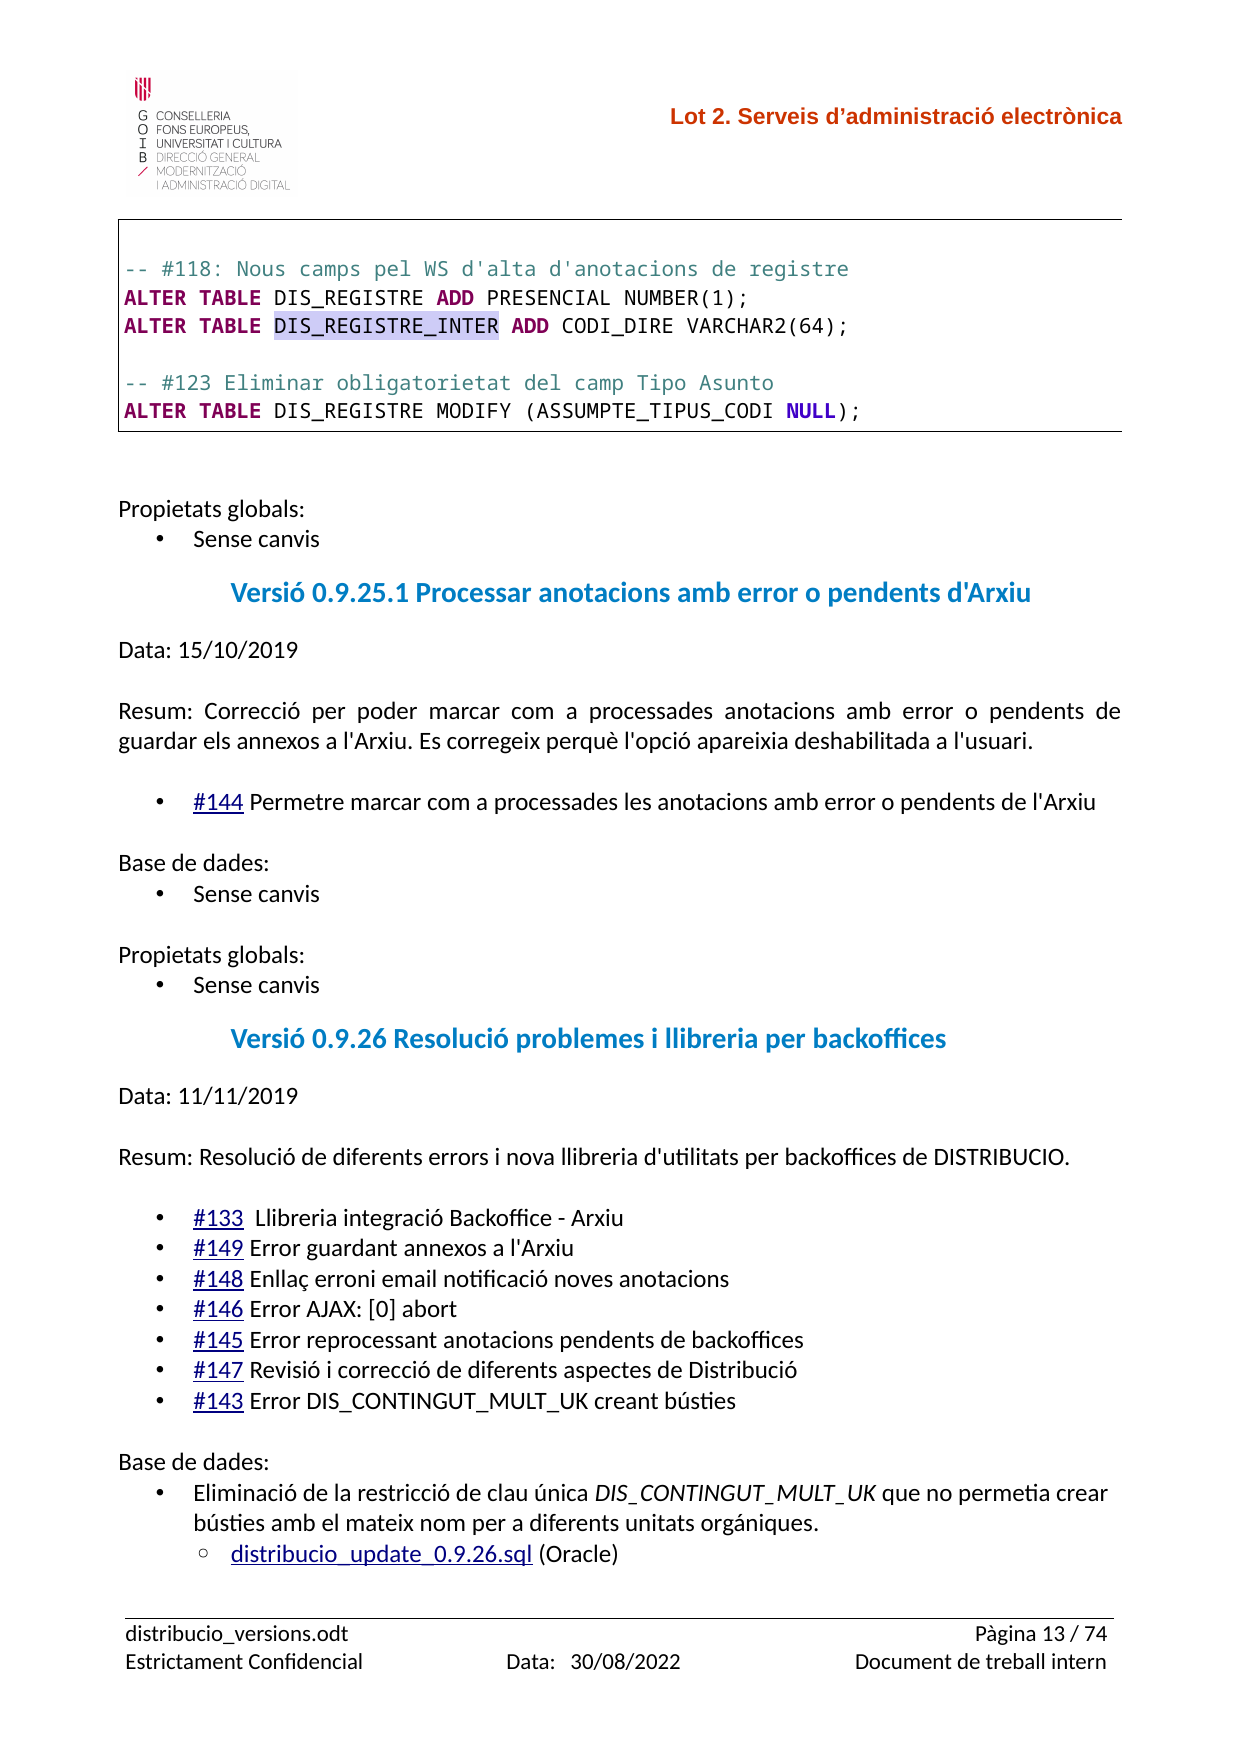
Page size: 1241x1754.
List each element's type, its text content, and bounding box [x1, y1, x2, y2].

list #148 Enllaç erroni email notificació noves anotacions [156, 1263, 1122, 1293]
subtitle Versió 0.9.25.1 Processar anotacions amb error o pendents d'Arxiu [153, 574, 1122, 610]
list #147 Revisió i correcció de diferents aspectes de Distribució [156, 1354, 1122, 1385]
text Base de dades: [118, 1446, 1122, 1477]
list Sense canvis [156, 878, 1122, 908]
list Sense canvis [156, 969, 1122, 1000]
list #145 Error reprocessant anotacions pendents de backoffices [156, 1324, 1122, 1354]
list #133 Llibreria integració Backoffice - Arxiu [156, 1202, 1122, 1232]
text Resum: Resolució de diferents errors i nova llibreria d'utilitats per backoffices de DISTRIBUCIO. [118, 1141, 1122, 1171]
subtitle Versió 0.9.26 Resolució problemes i llibreria per backoffices [153, 1021, 1122, 1056]
list distribucio_update_0.9.26.sql (Oracle) [193, 1538, 1122, 1568]
text Base de dades: [118, 847, 1122, 878]
text Data: 11/11/2019 [118, 1080, 1122, 1110]
list Eliminació de la restricció de clau única DIS_CONTINGUT_MULT_UK que no permetia crear bústies amb el mateix nom per a diferents unitats orgániques. [156, 1477, 1122, 1538]
text Propietats globals: [118, 493, 1122, 523]
text Propietats globals: [118, 939, 1122, 969]
text Data: 15/10/2019 [118, 634, 1122, 664]
list #149 Error guardant annexos a l'Arxiu [156, 1232, 1122, 1263]
list #144 Permetre marcar com a processades les anotacions amb error o pendents de l'Arxiu [156, 786, 1122, 817]
list Sense canvis [156, 523, 1122, 554]
list #143 Error DIS_CONTINGUT_MULT_UK creant bústies [156, 1385, 1122, 1416]
list #146 Error AJAX: [0] abort [156, 1293, 1122, 1324]
table_header -- #118: Nous camps pel WS d'alta d'anotacions de registre ALTER TABLE DIS_REGISTRE ADD PRESENCIAL NUMBER(1); ALTER TABLE DIS_REGISTRE_INTER ADD CODI_DIRE VARCHAR2(64); -- #123 Eliminar obligatorietat del camp Tipo Asunto ALTER TABLE DIS_REGISTRE MODIFY (ASSUMPTE_TIPUS_CODI NULL); [119, 220, 1122, 431]
text Resum: Correcció per poder marcar com a processades anotacions amb error o pendents de guardar els annexos a l'Arxiu. Es corregeix perquè l'opció apareixia deshabilitada a l'usuari. [118, 695, 1122, 756]
picture [126, 70, 299, 197]
